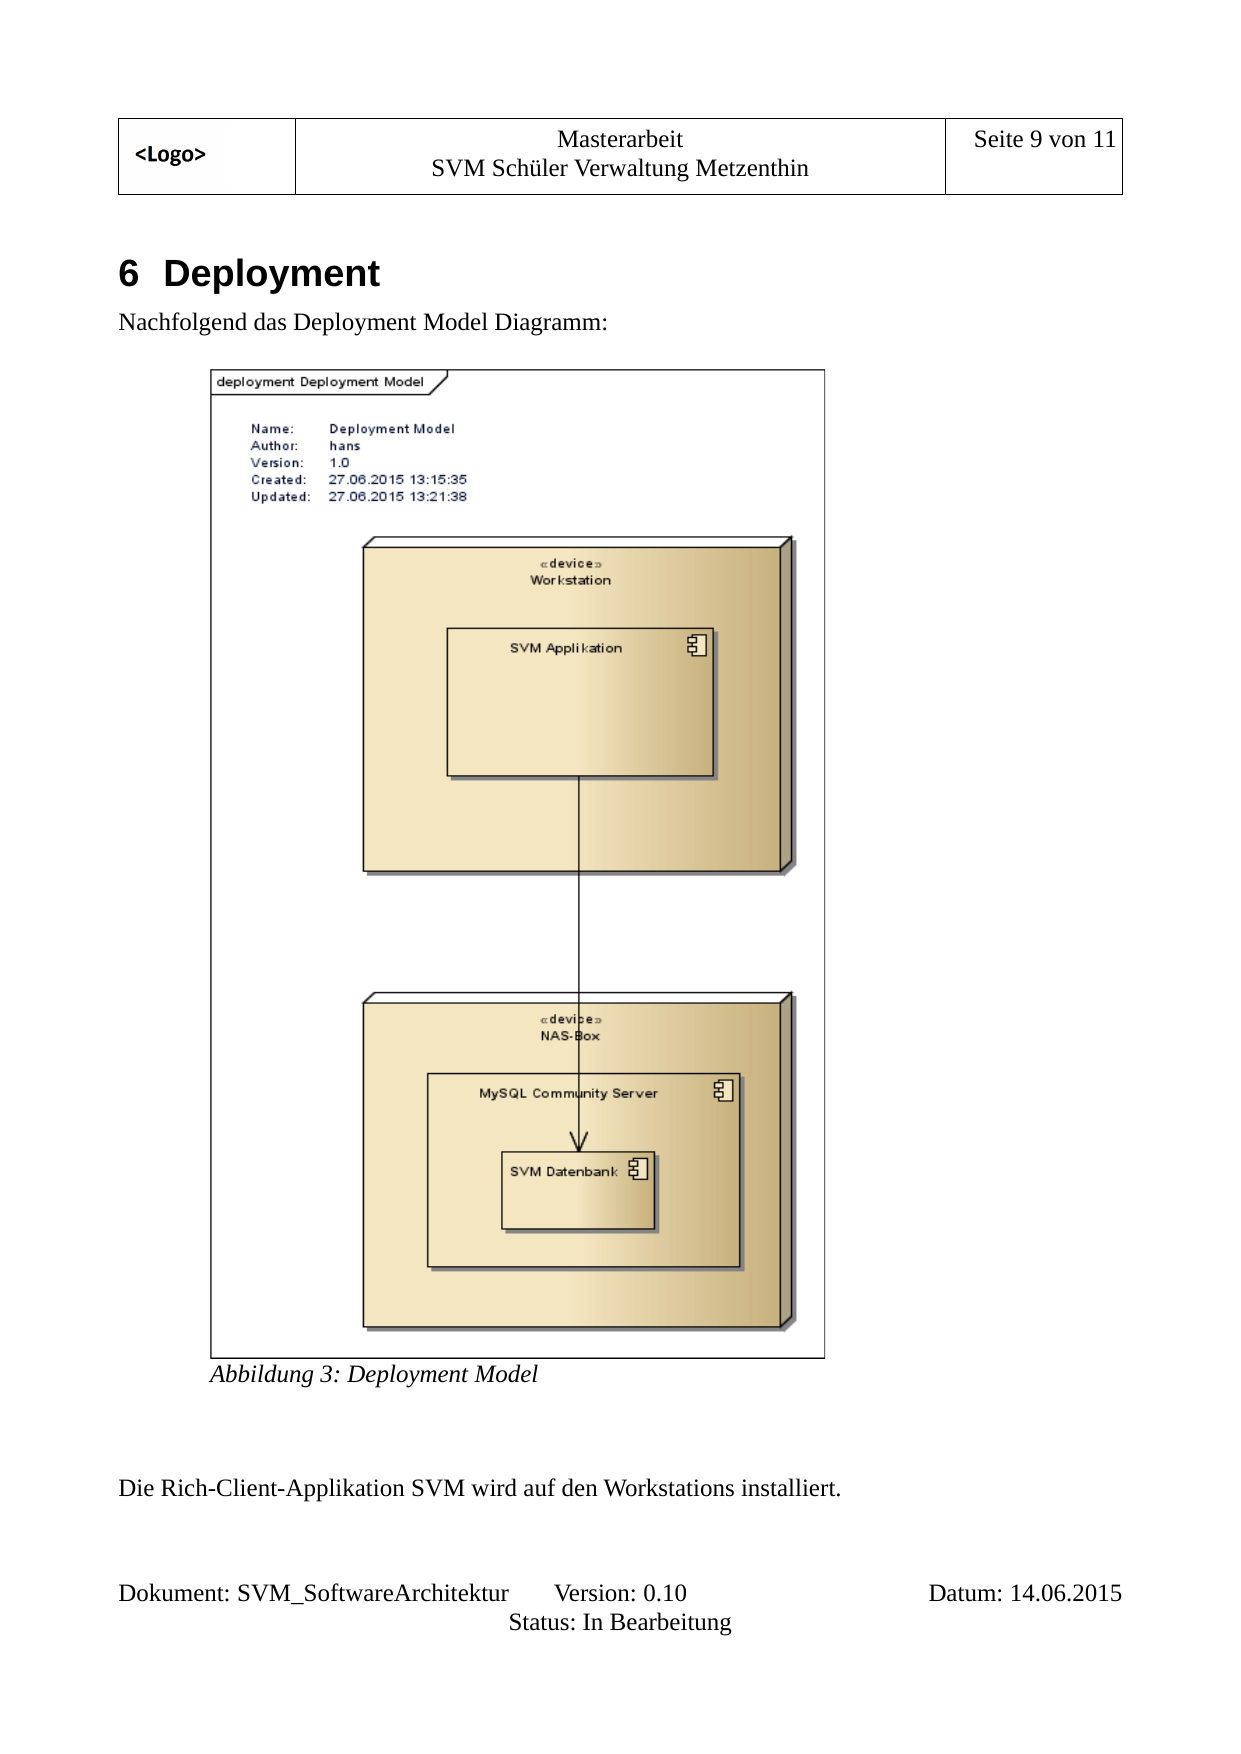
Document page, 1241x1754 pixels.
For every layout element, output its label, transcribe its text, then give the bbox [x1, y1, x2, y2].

text Die Rich-Client-Applikation SVM wird auf den Workstations installiert. [118, 1473, 1122, 1502]
picture [209, 368, 826, 1359]
picture [123, 123, 230, 189]
text Abbildung 3: Deployment Model [210, 1359, 825, 1388]
text Nachfolgend das Deployment Model Diagramm: [118, 307, 1122, 336]
subtitle Deployment [118, 251, 1122, 294]
